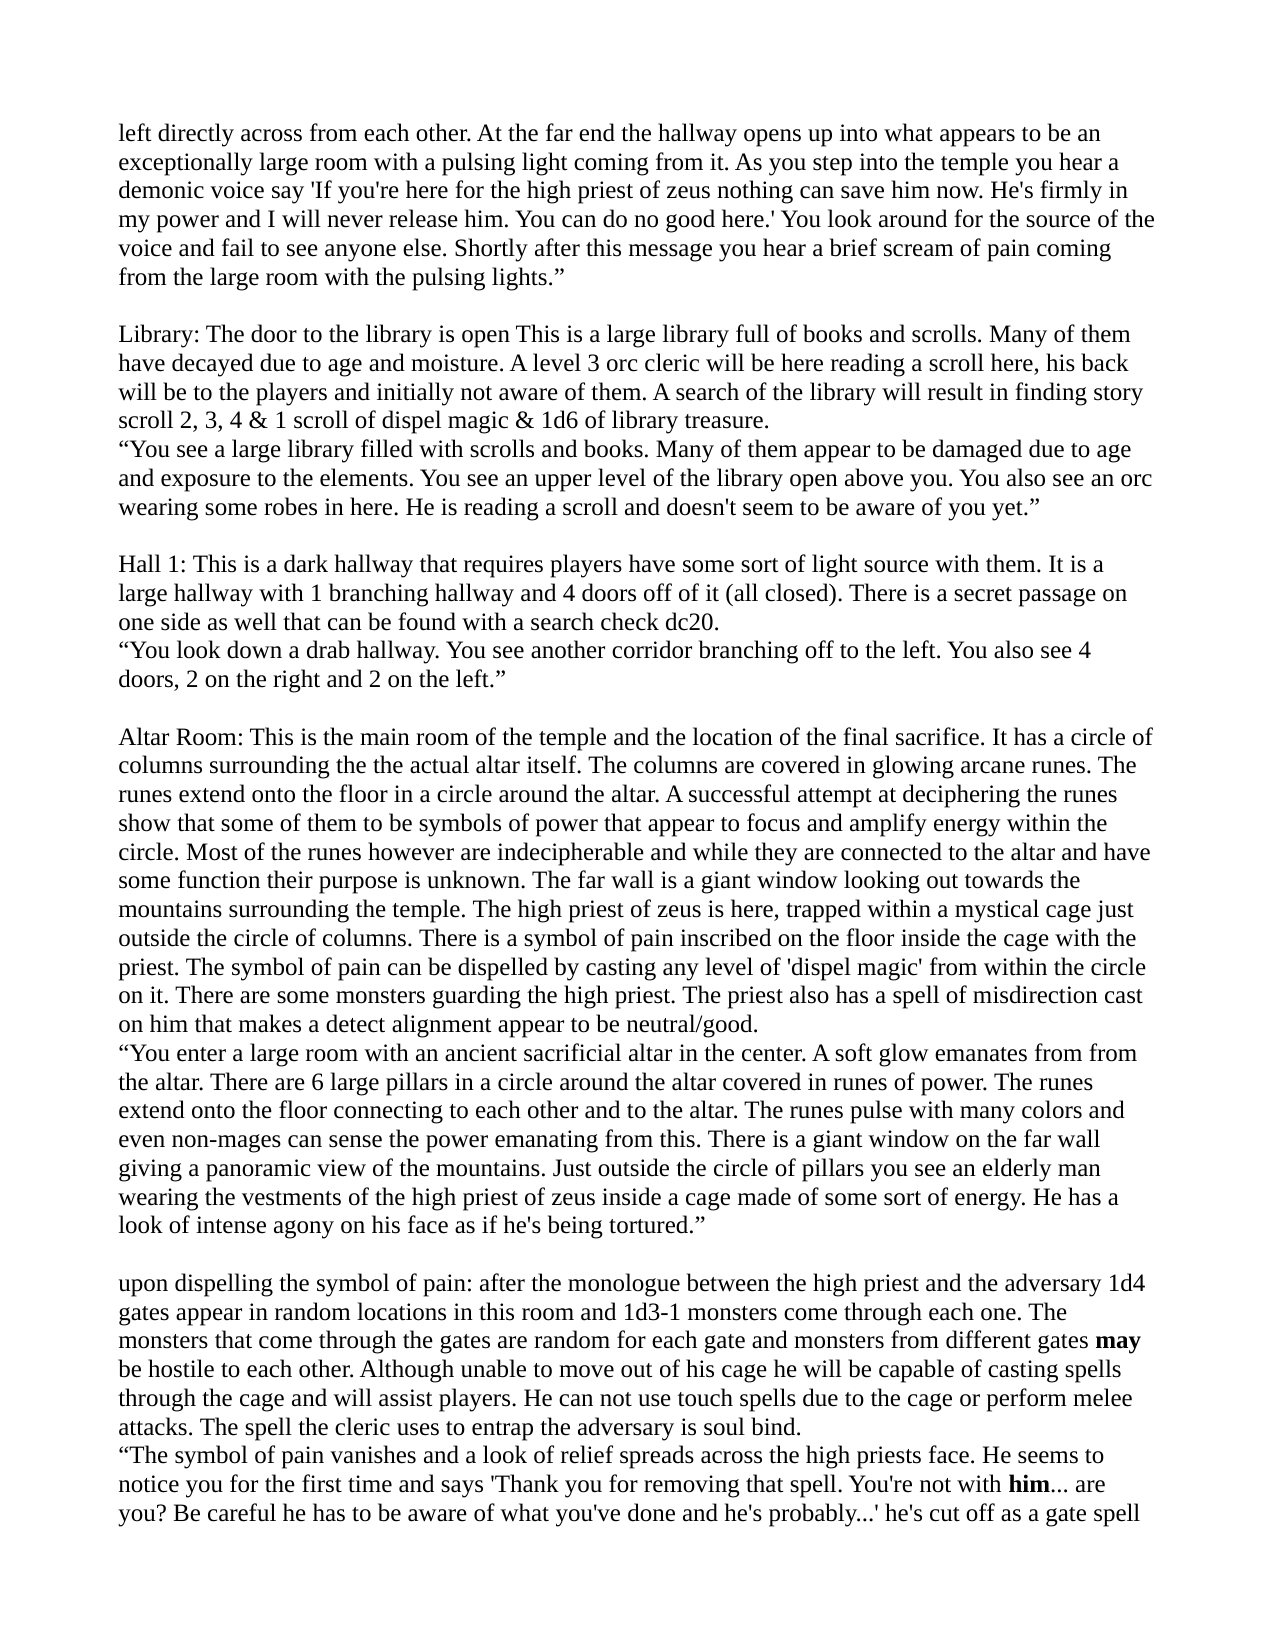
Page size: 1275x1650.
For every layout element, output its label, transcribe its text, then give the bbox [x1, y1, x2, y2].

text upon dispelling the symbol of pain: after the monologue between the high priest and the adversary 1d4 gates appear in random locations in this room and 1d3-1 monsters come through each one. The monsters that come through the gates are random for each gate and monsters from different gates may be hostile to each other. Although unable to move out of his cage he will be capable of casting spells through the cage and will assist players. He can not use touch spells due to the cage or perform melee attacks. The spell the cleric uses to entrap the adversary is soul bind. [118, 1268, 1157, 1441]
text Hall 1: This is a dark hallway that requires players have some sort of light source with them. It is a large hallway with 1 branching hallway and 4 doors off of it (all closed). There is a secret passage on one side as well that can be found with a search check dc20. [118, 549, 1157, 636]
text Altar Room: This is the main room of the temple and the location of the final sacrifice. It has a circle of columns surrounding the the actual altar itself. The columns are covered in glowing arcane runes. The runes extend onto the floor in a circle around the altar. A successful attempt at deciphering the runes show that some of them to be symbols of power that appear to focus and amplify energy within the circle. Most of the runes however are indecipherable and while they are connected to the altar and have some function their purpose is unknown. The far wall is a giant window looking out towards the mountains surrounding the temple. The high priest of zeus is here, trapped within a mystical cage just outside the circle of columns. There is a symbol of pain inscribed on the floor inside the cage with the priest. The symbol of pain can be dispelled by casting any level of 'dispel magic' from within the circle on it. There are some monsters guarding the high priest. The priest also has a spell of misdirection cast on him that makes a detect alignment appear to be neutral/good. [118, 722, 1157, 1038]
text “You see a large library filled with scrolls and books. Many of them appear to be damaged due to age and exposure to the elements. You see an upper level of the library open above you. You also see an orc wearing some robes in here. He is reading a scroll and doesn't seem to be aware of you yet.” [118, 434, 1157, 521]
text “The symbol of pain vanishes and a look of relief spreads across the high priests face. He seems to notice you for the first time and says 'Thank you for removing that spell. You're not with him... are you? Be careful he has to be aware of what you've done and he's probably...' he's cut off as a gate spell [118, 1441, 1157, 1527]
text left directly across from each other. At the far end the hallway opens up into what appears to be an exceptionally large room with a pulsing light coming from it. As you step into the temple you hear a demonic voice say 'If you're here for the high priest of zeus nothing can save him now. He's firmly in my power and I will never release him. You can do no good here.' You look around for the source of the voice and fail to see anyone else. Shortly after this message you hear a brief scream of pain coming from the large room with the pulsing lights.” [118, 118, 1157, 291]
text Library: The door to the library is open This is a large library full of books and scrolls. Many of them have decayed due to age and moisture. A level 3 orc cleric will be here reading a scroll here, his back will be to the players and initially not aware of them. A search of the library will result in finding story scroll 2, 3, 4 & 1 scroll of dispel magic & 1d6 of library treasure. [118, 319, 1157, 434]
text “You enter a large room with an ancient sacrificial altar in the center. A soft glow emanates from from the altar. There are 6 large pillars in a circle around the altar covered in runes of power. The runes extend onto the floor connecting to each other and to the altar. The runes pulse with many colors and even non-mages can sense the power emanating from this. There is a giant window on the far wall giving a panoramic view of the mountains. Just outside the circle of pillars you see an elderly man wearing the vestments of the high priest of zeus inside a cage made of some sort of energy. He has a look of intense agony on his face as if he's being tortured.” [118, 1038, 1157, 1239]
text “You look down a drab hallway. You see another corridor branching off to the left. You also see 4 doors, 2 on the right and 2 on the left.” [118, 636, 1157, 693]
